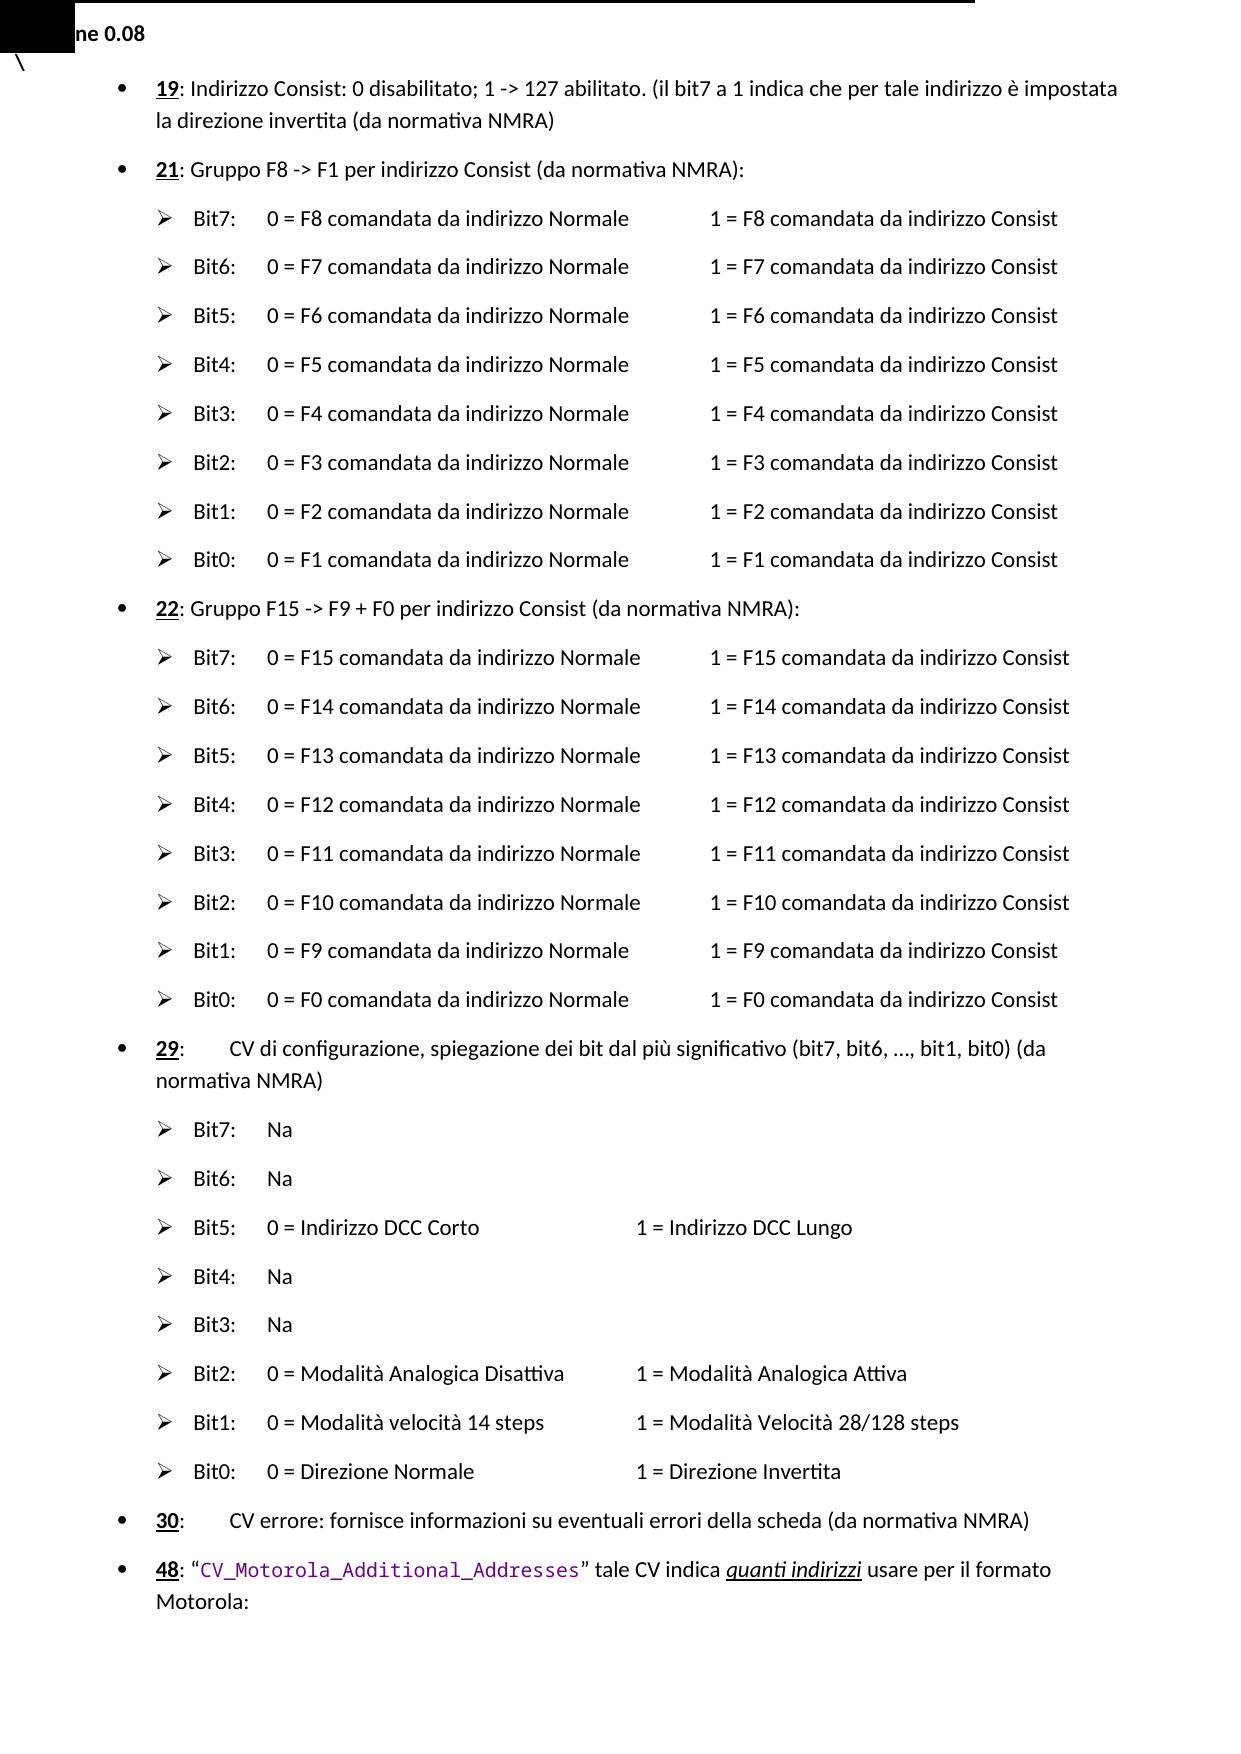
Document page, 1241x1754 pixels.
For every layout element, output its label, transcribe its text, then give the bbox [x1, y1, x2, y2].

list Bit4: 0 = F12 comandata da indirizzo Normale 1 = F12 comandata da indirizzo Consist [156, 790, 1122, 818]
list 21: Gruppo F8 -> F1 per indirizzo Consist (da normativa NMRA): [118, 155, 1122, 183]
list Bit0: 0 = F0 comandata da indirizzo Normale 1 = F0 comandata da indirizzo Consist [156, 985, 1122, 1013]
list Bit0: 0 = F1 comandata da indirizzo Normale 1 = F1 comandata da indirizzo Consist [156, 546, 1122, 574]
list Bit1: 0 = F9 comandata da indirizzo Normale 1 = F9 comandata da indirizzo Consist [156, 936, 1122, 964]
list 22: Gruppo F15 -> F9 + F0 per indirizzo Consist (da normativa NMRA): [118, 594, 1122, 622]
list Bit0: 0 = Direzione Normale 1 = Direzione Invertita [156, 1457, 1122, 1485]
list Bit2: 0 = F3 comandata da indirizzo Normale 1 = F3 comandata da indirizzo Consist [156, 448, 1122, 476]
list Bit7: 0 = F8 comandata da indirizzo Normale 1 = F8 comandata da indirizzo Consist [156, 204, 1122, 232]
list Bit6: Na [156, 1164, 1122, 1192]
list 48: “CV_Motorola_Additional_Addresses” tale CV indica quanti indirizzi usare per il formato Motorola: [118, 1555, 1122, 1615]
list Bit2: 0 = F10 comandata da indirizzo Normale 1 = F10 comandata da indirizzo Consist [156, 888, 1122, 916]
list Bit3: Na [156, 1311, 1122, 1339]
list 19: Indirizzo Consist: 0 disabilitato; 1 -> 127 abilitato. (il bit7 a 1 indica che per tale indirizzo è impostata la direzione invertita (da normativa NMRA) [118, 74, 1122, 134]
list Bit7: 0 = F15 comandata da indirizzo Normale 1 = F15 comandata da indirizzo Consist [156, 643, 1122, 671]
list Bit2: 0 = Modalità Analogica Disattiva 1 = Modalità Analogica Attiva [156, 1359, 1122, 1387]
list Bit5: 0 = F6 comandata da indirizzo Normale 1 = F6 comandata da indirizzo Consist [156, 301, 1122, 329]
list Bit1: 0 = F2 comandata da indirizzo Normale 1 = F2 comandata da indirizzo Consist [156, 497, 1122, 525]
list Bit3: 0 = F11 comandata da indirizzo Normale 1 = F11 comandata da indirizzo Consist [156, 839, 1122, 867]
list Bit5: 0 = F13 comandata da indirizzo Normale 1 = F13 comandata da indirizzo Consist [156, 741, 1122, 769]
list Bit5: 0 = Indirizzo DCC Corto 1 = Indirizzo DCC Lungo [156, 1213, 1122, 1241]
list Bit3: 0 = F4 comandata da indirizzo Normale 1 = F4 comandata da indirizzo Consist [156, 399, 1122, 427]
list Bit1: 0 = Modalità velocità 14 steps 1 = Modalità Velocità 28/128 steps [156, 1408, 1122, 1436]
list Bit7: Na [156, 1115, 1122, 1143]
list Bit4: 0 = F5 comandata da indirizzo Normale 1 = F5 comandata da indirizzo Consist [156, 350, 1122, 378]
list 29: CV di configurazione, spiegazione dei bit dal più significativo (bit7, bit6, …, bit1, bit0) (da normativa NMRA) [118, 1034, 1122, 1094]
list Bit6: 0 = F14 comandata da indirizzo Normale 1 = F14 comandata da indirizzo Consist [156, 692, 1122, 720]
list 30: CV errore: fornisce informazioni su eventuali errori della scheda (da normativa NMRA) [118, 1506, 1122, 1534]
list Bit6: 0 = F7 comandata da indirizzo Normale 1 = F7 comandata da indirizzo Consist [156, 252, 1122, 281]
list Bit4: Na [156, 1262, 1122, 1290]
